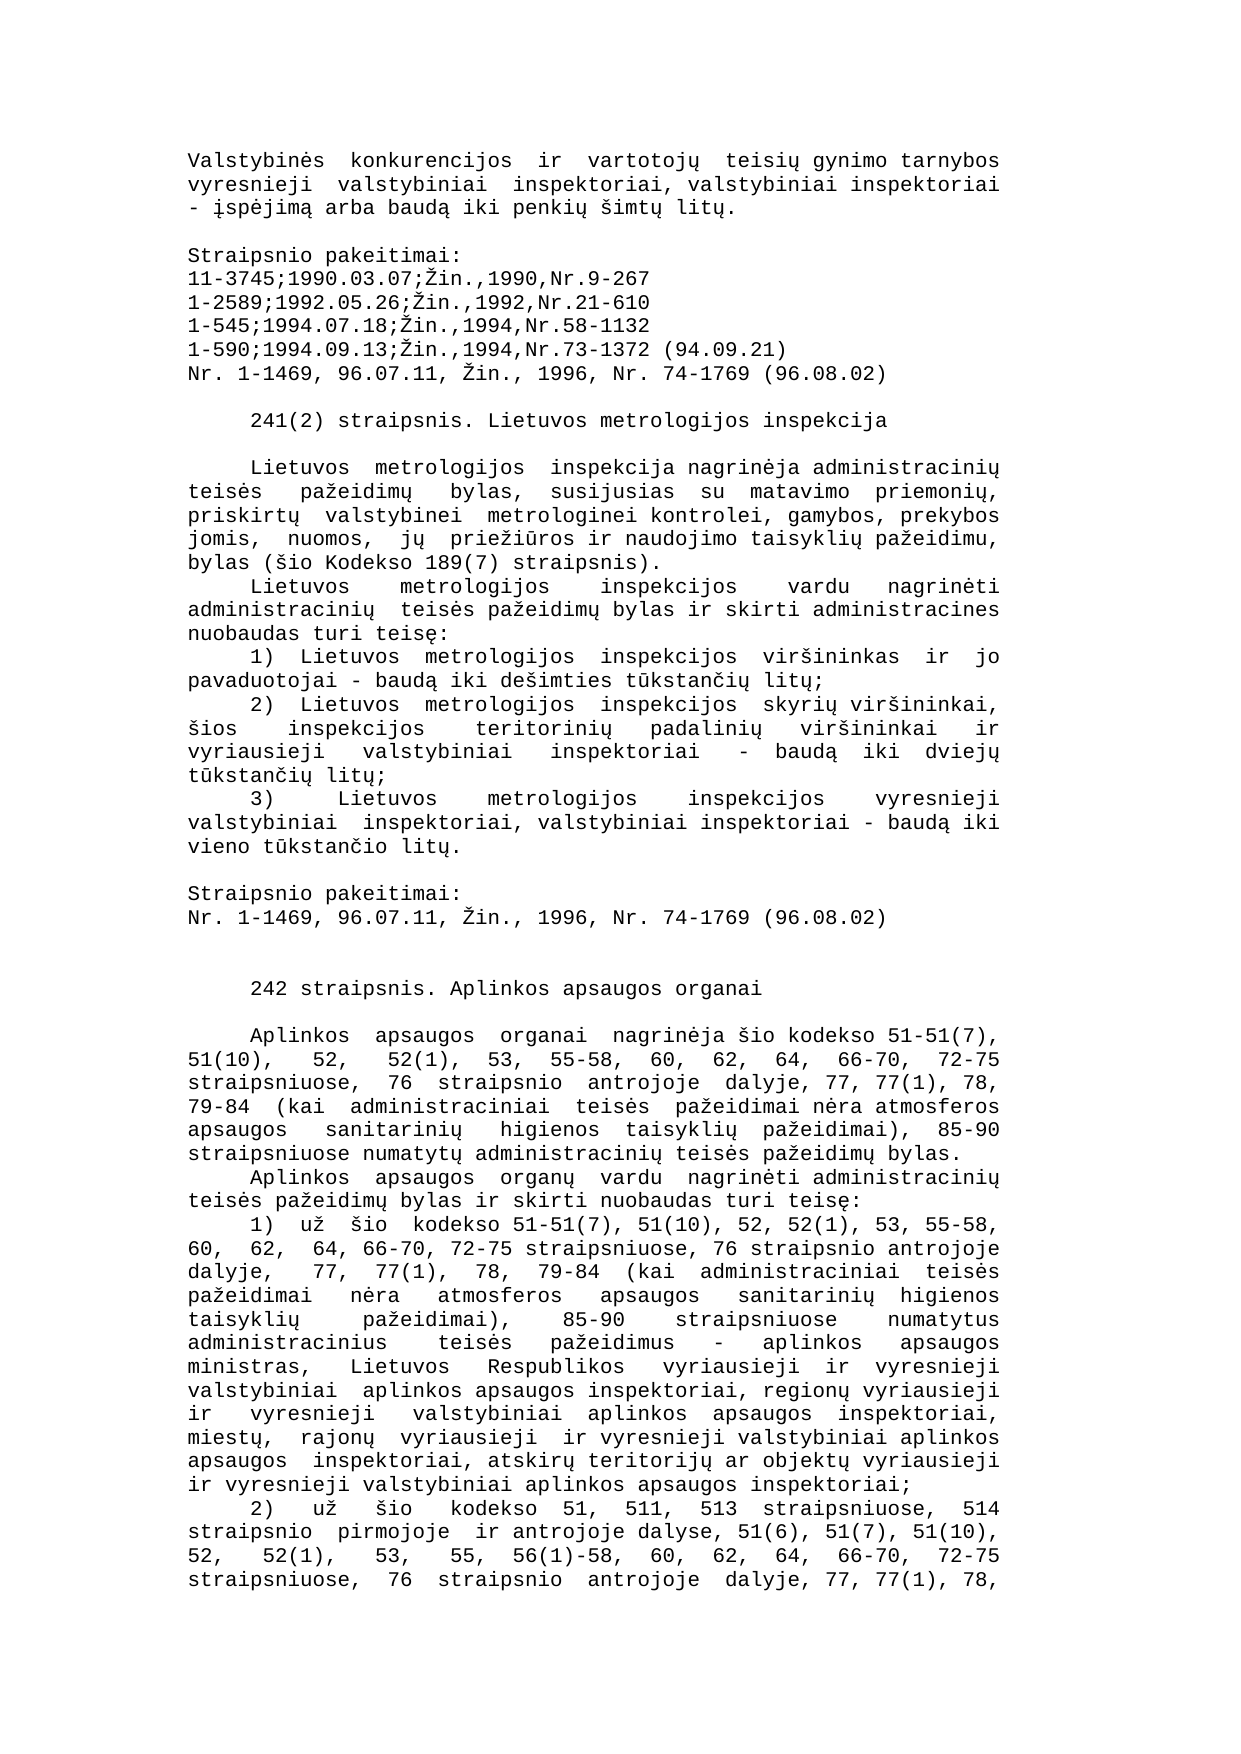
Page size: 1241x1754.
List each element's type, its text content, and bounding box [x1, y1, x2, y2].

text šios inspekcijos teritorinių padalinių viršininkai ir [187, 717, 1053, 741]
text pažeidimai nėra atmosferos apsaugos sanitarinių higienos [187, 1285, 1053, 1309]
text 2) Lietuvos metrologijos inspekcijos skyrių viršininkai, [187, 694, 1053, 717]
text straipsniuose, 76 straipsnio antrojoje dalyje, 77, 77(1), 78, [187, 1569, 1053, 1592]
text straipsnio pirmojoje ir antrojoje dalyse, 51(6), 51(7), 51(10), [187, 1521, 1053, 1545]
text administracinių teisės pažeidimų bylas ir skirti administracines [187, 599, 1053, 623]
text 242 straipsnis. Aplinkos apsaugos organai [187, 978, 1053, 1001]
text 241(2) straipsnis. Lietuvos metrologijos inspekcija [187, 410, 1053, 434]
text miestų, rajonų vyriausieji ir vyresnieji valstybiniai aplinkos [187, 1427, 1053, 1451]
text Nr. 1-1469, 96.07.11, Žin., 1996, Nr. 74-1769 (96.08.02) [187, 907, 1053, 930]
text teisės pažeidimų bylas, susijusias su matavimo priemonių, [187, 481, 1053, 505]
text Lietuvos metrologijos inspekcija nagrinėja administracinių [187, 457, 1053, 481]
text Aplinkos apsaugos organai nagrinėja šio kodekso 51-51(7), [187, 1025, 1053, 1048]
text 60, 62, 64, 66-70, 72-75 straipsniuose, 76 straipsnio antrojoje [187, 1238, 1053, 1261]
text valstybiniai inspektoriai, valstybiniai inspektoriai - baudą iki [187, 812, 1053, 836]
text straipsniuose numatytų administracinių teisės pažeidimų bylas. [187, 1143, 1053, 1167]
text apsaugos sanitarinių higienos taisyklių pažeidimai), 85-90 [187, 1119, 1053, 1143]
text pavaduotojai - baudą iki dešimties tūkstančių litų; [187, 670, 1053, 694]
text 1) už šio kodekso 51-51(7), 51(10), 52, 52(1), 53, 55-58, [187, 1214, 1053, 1238]
text teisės pažeidimų bylas ir skirti nuobaudas turi teisę: [187, 1190, 1053, 1214]
text vyriausieji valstybiniai inspektoriai - baudą iki dviejų [187, 741, 1053, 765]
text Straipsnio pakeitimai: [187, 883, 1053, 907]
text 51(10), 52, 52(1), 53, 55-58, 60, 62, 64, 66-70, 72-75 [187, 1048, 1053, 1072]
text jomis, nuomos, jų priežiūros ir naudojimo taisyklių pažeidimu, [187, 528, 1053, 552]
text apsaugos inspektoriai, atskirų teritorijų ar objektų vyriausieji [187, 1451, 1053, 1474]
text 3) Lietuvos metrologijos inspekcijos vyresnieji [187, 788, 1053, 812]
text Valstybinės konkurencijos ir vartotojų teisių gynimo tarnybos [187, 150, 1053, 174]
text priskirtų valstybinei metrologinei kontrolei, gamybos, prekybos [187, 505, 1053, 528]
text dalyje, 77, 77(1), 78, 79-84 (kai administraciniai teisės [187, 1261, 1053, 1285]
text valstybiniai aplinkos apsaugos inspektoriai, regionų vyriausieji [187, 1379, 1053, 1403]
text vieno tūkstančio litų. [187, 836, 1053, 859]
text bylas (šio Kodekso 189(7) straipsnis). [187, 552, 1053, 576]
text 1-545;1994.07.18;Žin.,1994,Nr.58-1132 [187, 316, 1053, 339]
text nuobaudas turi teisę: [187, 623, 1053, 647]
text straipsniuose, 76 straipsnio antrojoje dalyje, 77, 77(1), 78, [187, 1072, 1053, 1096]
text administracinius teisės pažeidimus - aplinkos apsaugos [187, 1332, 1053, 1356]
text Nr. 1-1469, 96.07.11, Žin., 1996, Nr. 74-1769 (96.08.02) [187, 363, 1053, 386]
text vyresnieji valstybiniai inspektoriai, valstybiniai inspektoriai [187, 174, 1053, 197]
text tūkstančių litų; [187, 765, 1053, 788]
text ir vyresnieji valstybiniai aplinkos apsaugos inspektoriai; [187, 1474, 1053, 1498]
text 79-84 (kai administraciniai teisės pažeidimai nėra atmosferos [187, 1096, 1053, 1119]
text Lietuvos metrologijos inspekcijos vardu nagrinėti [187, 576, 1053, 599]
text Aplinkos apsaugos organų vardu nagrinėti administracinių [187, 1167, 1053, 1190]
text ir vyresnieji valstybiniai aplinkos apsaugos inspektoriai, [187, 1403, 1053, 1427]
text 52, 52(1), 53, 55, 56(1)-58, 60, 62, 64, 66-70, 72-75 [187, 1545, 1053, 1569]
text - įspėjimą arba baudą iki penkių šimtų litų. [187, 197, 1053, 221]
text 11-3745;1990.03.07;Žin.,1990,Nr.9-267 [187, 268, 1053, 292]
text 1-2589;1992.05.26;Žin.,1992,Nr.21-610 [187, 292, 1053, 316]
text Straipsnio pakeitimai: [187, 244, 1053, 268]
text taisyklių pažeidimai), 85-90 straipsniuose numatytus [187, 1309, 1053, 1332]
text 2) už šio kodekso 51, 511, 513 straipsniuose, 514 [187, 1498, 1053, 1521]
text ministras, Lietuvos Respublikos vyriausieji ir vyresnieji [187, 1356, 1053, 1379]
text 1) Lietuvos metrologijos inspekcijos viršininkas ir jo [187, 647, 1053, 670]
text 1-590;1994.09.13;Žin.,1994,Nr.73-1372 (94.09.21) [187, 339, 1053, 363]
